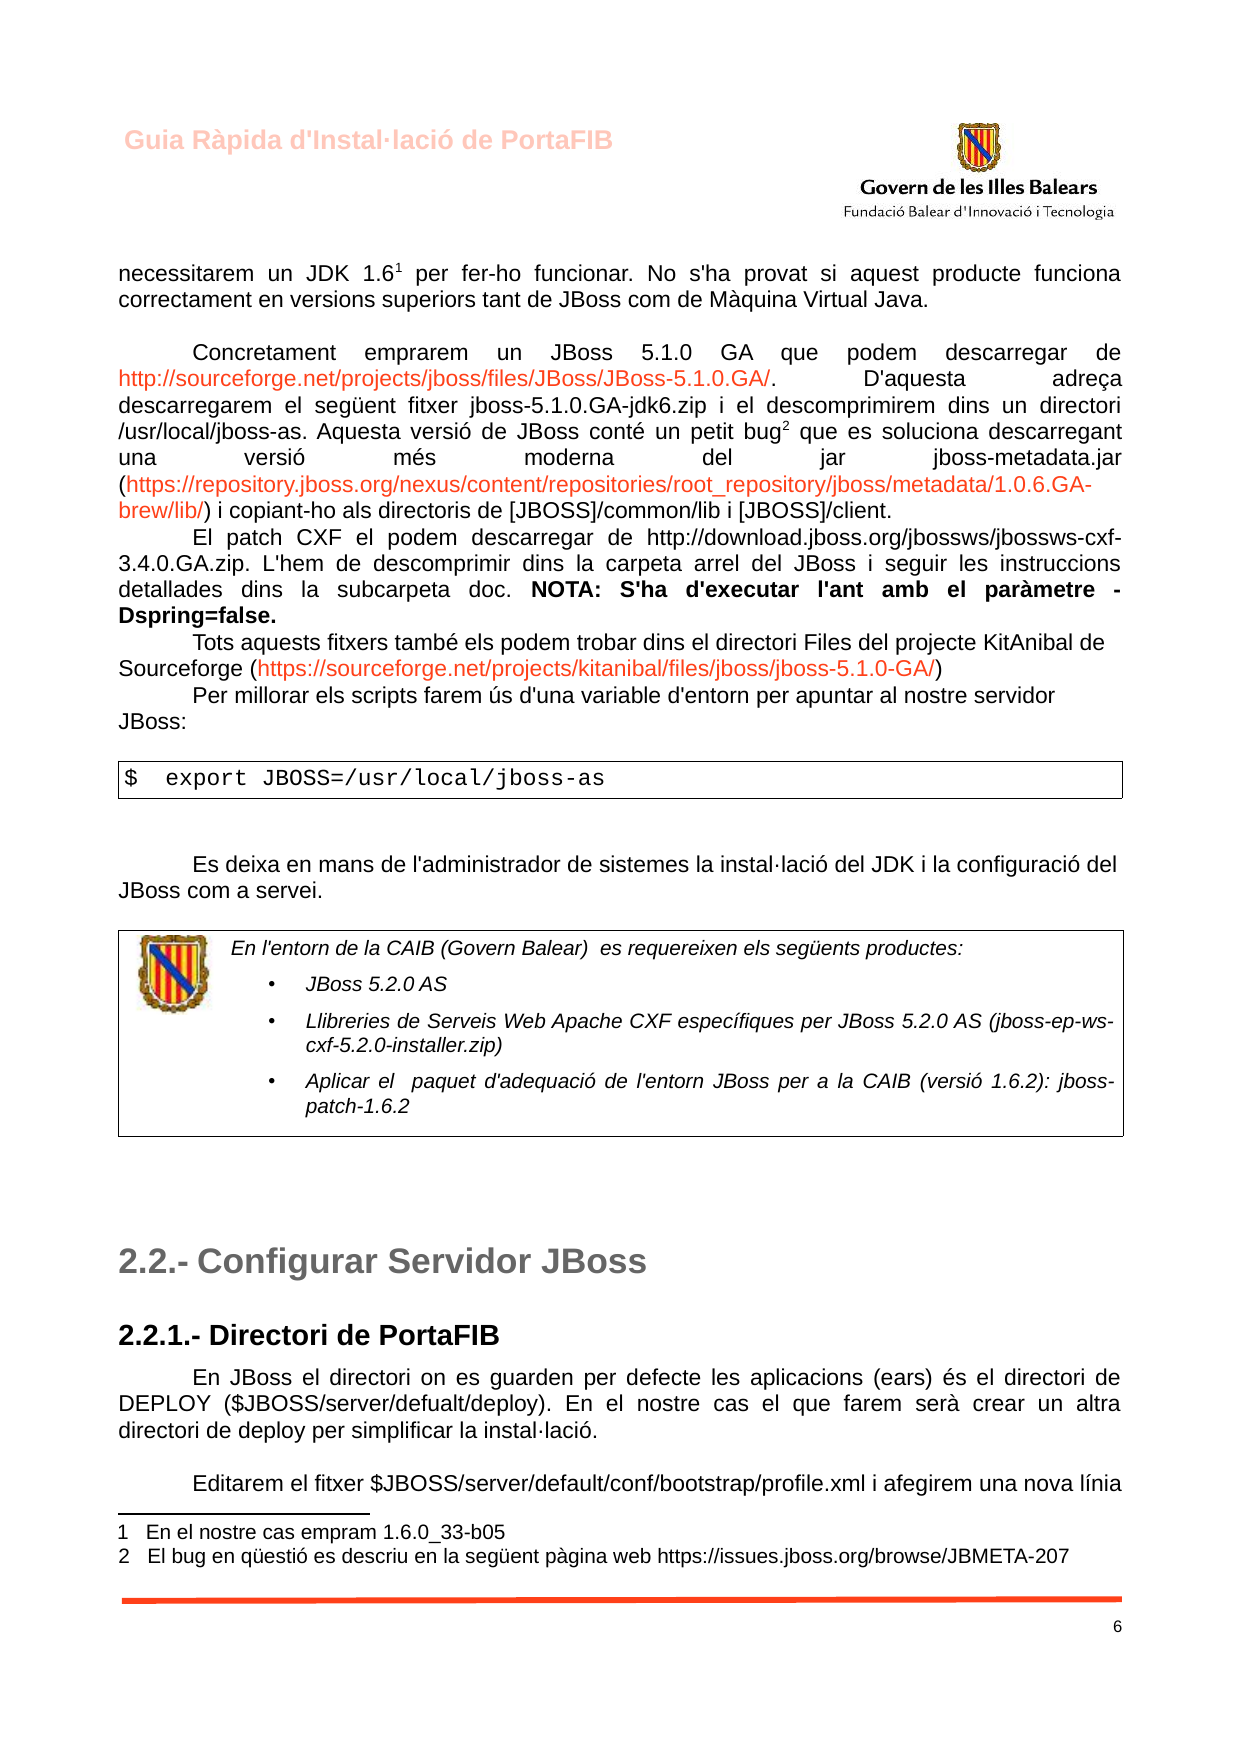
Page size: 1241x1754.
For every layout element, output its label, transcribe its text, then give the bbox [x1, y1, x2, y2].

text Es deixa en mans de l'administrador de sistemes la instal·lació del JDK i la configuració del JBoss com a servei. [118, 851, 1122, 904]
picture [840, 123, 1117, 220]
text El patch CXF el podem descarregar de http://download.jboss.org/jbossws/jbossws-cxf-3.4.0.GA.zip. L'hem de descomprimir dins la carpeta arrel del JBoss i seguir les instruccions detallades dins la subcarpeta doc. NOTA: S'ha d'executar l'ant amb el paràmetre -Dspring=false. [118, 523, 1122, 629]
subtitle Directori de PortaFIB [118, 1318, 1122, 1352]
text Per millorar els scripts farem ús d'una variable d'entorn per apuntar al nostre servidor JBoss: [118, 682, 1122, 734]
table_header En l'entorn de la CAIB (Govern Balear) es requereixen els següents productes: JBoss 5.2.0 AS Llibreries de Serveis Web Apache CXF específiques per JBoss 5.2.0 AS (jboss-ep-ws-cxf-5.2.0-installer.zip) Aplicar el paquet d'adequació de l'entorn JBoss per a la CAIB (versió 1.6.2): jboss-patch-1.6.2 [225, 931, 1123, 1136]
text Tots aquests fitxers també els podem trobar dins el directori Files del projecte KitAnibal de Sourceforge (https://sourceforge.net/projects/kitanibal/files/jboss/jboss-5.1.0-GA/) [118, 629, 1122, 682]
table_header $ export JBOSS=/usr/local/jboss-as [119, 762, 1122, 798]
text necessitarem un JDK 1.6 per fer-ho funcionar. No s'ha provat si aquest producte funciona correctament en versions superiors tant de JBoss com de Màquina Virtual Java. [118, 260, 1122, 313]
table_header [119, 931, 225, 1136]
subtitle Configurar Servidor JBoss [118, 1240, 1122, 1281]
text En JBoss el directori on es guarden per defecte les aplicacions (ears) és el directori de DEPLOY ($JBOSS/server/defualt/deploy). En el nostre cas el que farem serà crear un altra directori de deploy per simplificar la instal·lació. [118, 1364, 1122, 1443]
text Editarem el fitxer $JBOSS/server/default/conf/bootstrap/profile.xml i afegirem una nova línia [118, 1469, 1122, 1496]
text El bug en qüestió es descriu en la següent pàgina web https://issues.jboss.org/browse/JBMETA-207 [118, 1544, 1122, 1568]
text Concretament emprarem un JBoss 5.1.0 GA que podem descarregar de http://sourceforge.net/projects/jboss/files/JBoss/JBoss-5.1.0.GA/. D'aquesta adreça descarregarem el següent fitxer jboss-5.1.0.GA-jdk6.zip i el descomprimirem dins un directori /usr/local/jboss-as. Aquesta versió de JBoss conté un petit bug que es soluciona descarregant una versió més moderna del jar jboss-metadata.jar (https://repository.jboss.org/nexus/content/repositories/root_repository/jboss/metadata/1.0.6.GA-brew/lib/) i copiant-ho als directoris de [JBOSS]/common/lib i [JBOSS]/client. [118, 339, 1122, 523]
text En el nostre cas empram 1.6.0_33-b05 [117, 1520, 1122, 1544]
picture [134, 935, 214, 1015]
